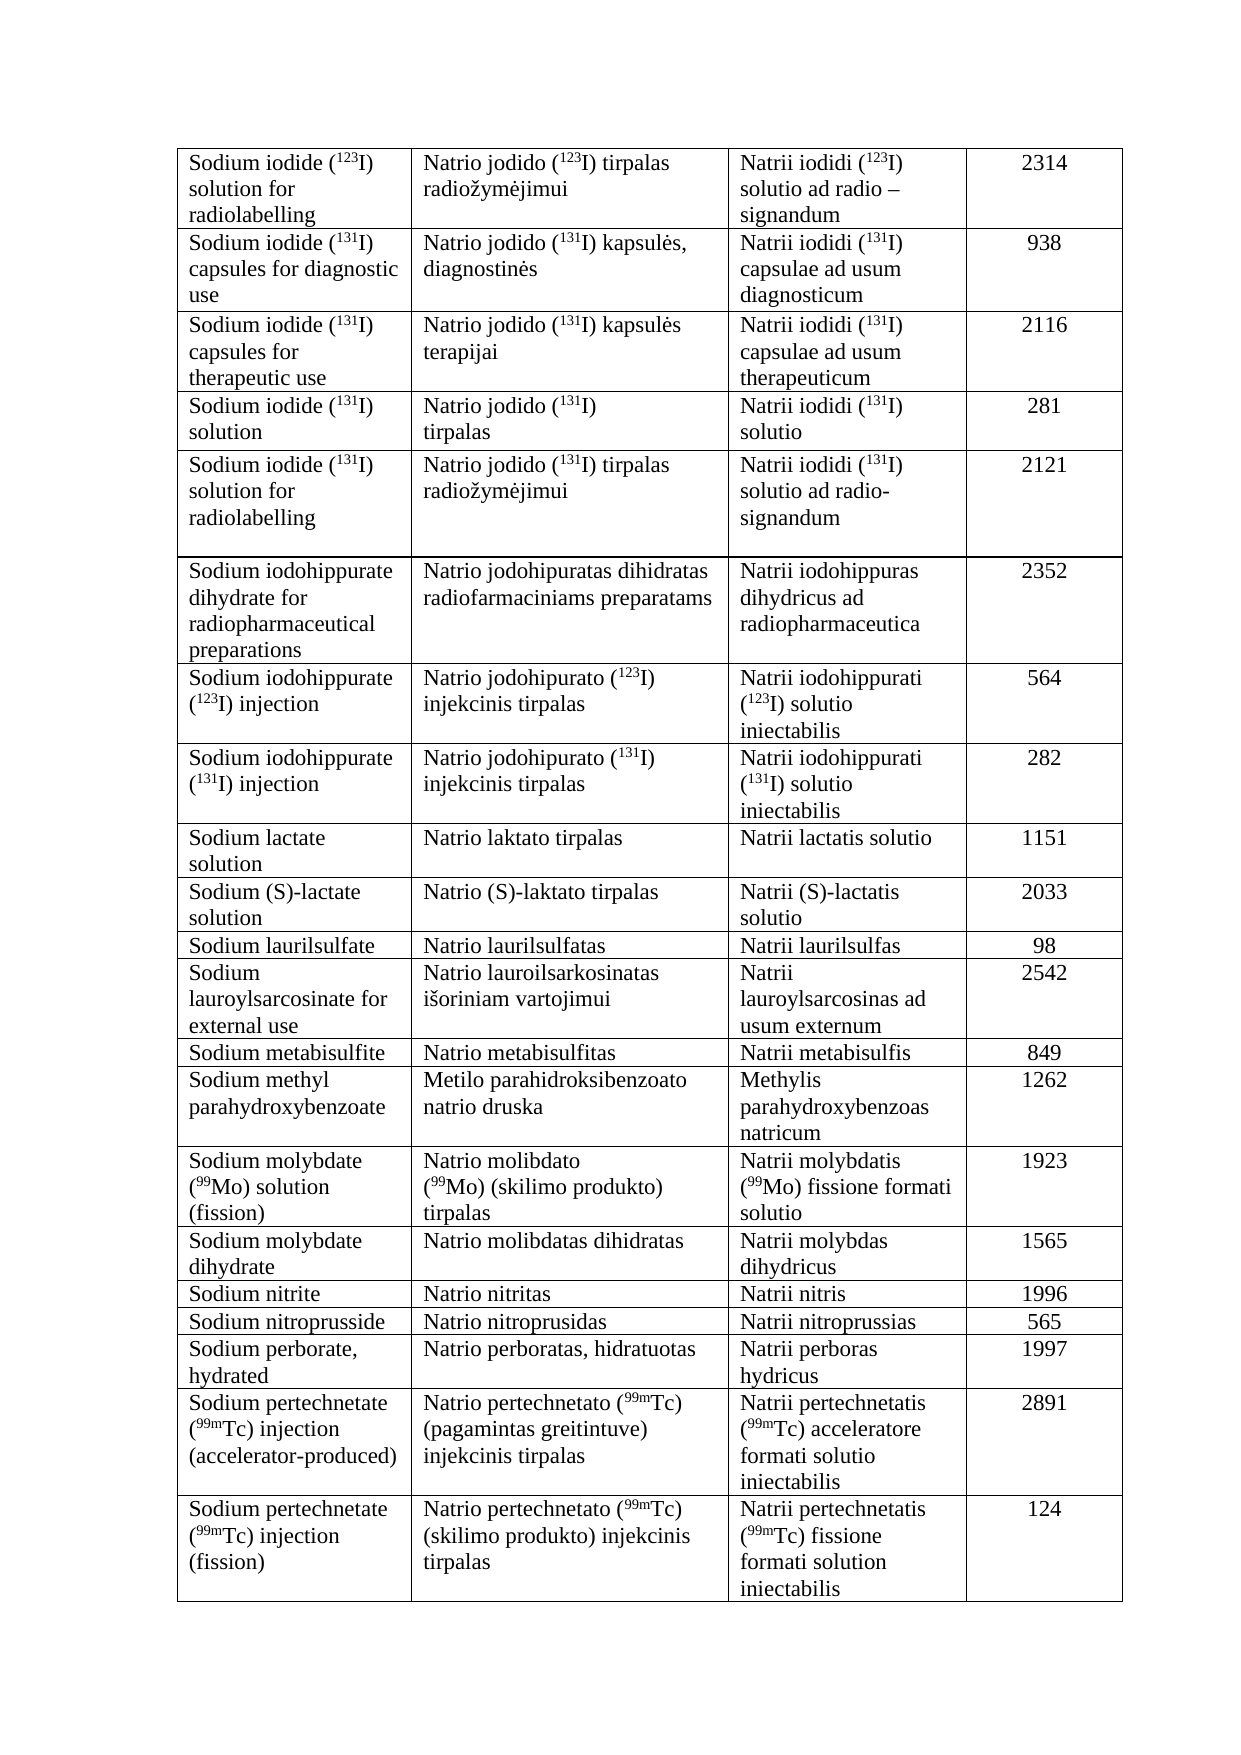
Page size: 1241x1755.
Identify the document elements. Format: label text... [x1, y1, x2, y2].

table_cell Sodium laurilsulfate [178, 932, 411, 958]
table_cell Natrii nitroprussias [729, 1308, 966, 1334]
table_cell 1262 [967, 1067, 1122, 1146]
table_cell 1565 [967, 1227, 1122, 1279]
table_cell 1923 [967, 1147, 1122, 1226]
table_cell 2542 [967, 959, 1122, 1038]
table_cell Natrio pertechnetato (99mTc) (skilimo produkto) injekcinis tirpalas [412, 1496, 728, 1601]
table_cell Natrii laurilsulfas [729, 932, 966, 958]
table_cell Natrio jodohipurato (131I) injekcinis tirpalas [412, 744, 728, 823]
table_cell Natrio jodohipurato (123I) injekcinis tirpalas [412, 664, 728, 743]
table_cell 1151 [967, 824, 1122, 877]
table_cell 2121 [967, 451, 1122, 556]
table_cell Natrii iodohippuras dihydricus ad radiopharmaceutica [729, 558, 966, 663]
table_cell Natrio molibdato (99Mo) (skilimo produkto) tirpalas [412, 1147, 728, 1226]
table_cell 124 [967, 1496, 1122, 1601]
table_cell Natrii (S)-lactatis solutio [729, 878, 966, 931]
table_cell Natrio jodido (131I) kapsulės terapijai [412, 312, 728, 391]
table_cell Natrii pertechnetatis (99mTc) acceleratore formati solutio iniectabilis [729, 1389, 966, 1494]
table_cell Sodium methyl parahydroxybenzoate [178, 1067, 411, 1146]
table_cell Natrii lactatis solutio [729, 824, 966, 877]
table_cell 1996 [967, 1281, 1122, 1307]
table_cell 2116 [967, 312, 1122, 391]
table_cell Natrii iodidi (131I) capsulae ad usum diagnosticum [729, 229, 966, 311]
table_cell 2314 [967, 149, 1122, 228]
table_cell Natrii iodohippurati (123I) solutio iniectabilis [729, 664, 966, 743]
table_cell Natrii perboras hydricus [729, 1335, 966, 1388]
table_cell Sodium molybdate dihydrate [178, 1227, 411, 1279]
table_cell Sodium iodohippurate dihydrate for radiopharmaceutical preparations [178, 558, 411, 663]
table_cell 564 [967, 664, 1122, 743]
table_cell 2352 [967, 558, 1122, 663]
table_cell Natrii molybdas dihydricus [729, 1227, 966, 1279]
table_cell Natrio pertechnetato (99mTc) (pagamintas greitintuve) injekcinis tirpalas [412, 1389, 728, 1494]
table_cell Natrii molybdatis (99Mo) fissione formati solutio [729, 1147, 966, 1226]
table_cell Sodium iodohippurate (123I) injection [178, 664, 411, 743]
table_cell Natrii pertechnetatis (99mTc) fissione formati solution iniectabilis [729, 1496, 966, 1601]
table_cell Sodium iodide (131I) capsules for therapeutic use [178, 312, 411, 391]
table_cell Natrio molibdatas dihidratas [412, 1227, 728, 1279]
table_cell Natrio jodohipuratas dihidratas radiofarmaciniams preparatams [412, 558, 728, 663]
table_cell Natrio jodido (131I) tirpalas radiožymėjimui [412, 451, 728, 556]
table_cell Sodium lactate solution [178, 824, 411, 877]
table_cell Sodium iodide (131I) solution for radiolabelling [178, 451, 411, 556]
table_cell Natrii lauroylsarcosinas ad usum externum [729, 959, 966, 1038]
table_cell Natrio jodido (131I) tirpalas [412, 392, 728, 450]
table_cell Sodium (S)-lactate solution [178, 878, 411, 931]
table_cell Natrii iodidi (131I) solutio ad radio-signandum [729, 451, 966, 556]
table_cell Natrio perboratas, hidratuotas [412, 1335, 728, 1388]
table_cell Natrii iodidi (131I) solutio [729, 392, 966, 450]
table_cell 98 [967, 932, 1122, 958]
table_cell Sodium iodide (131I) capsules for diagnostic use [178, 229, 411, 311]
table_cell 281 [967, 392, 1122, 450]
table_cell Sodium metabisulfite [178, 1039, 411, 1066]
table_cell 282 [967, 744, 1122, 823]
table_cell 2033 [967, 878, 1122, 931]
table_cell Natrii iodidi (131I) capsulae ad usum therapeuticum [729, 312, 966, 391]
table_cell Sodium perborate, hydrated [178, 1335, 411, 1388]
table_cell Metilo parahidroksibenzoato natrio druska [412, 1067, 728, 1146]
table_cell Natrio lauroilsarkosinatas išoriniam vartojimui [412, 959, 728, 1038]
table_cell Natrii iodohippurati (131I) solutio iniectabilis [729, 744, 966, 823]
table_cell Natrio (S)-laktato tirpalas [412, 878, 728, 931]
table_cell Natrii nitris [729, 1281, 966, 1307]
table_cell Sodium iodide (131I) solution [178, 392, 411, 450]
table_cell Natrii iodidi (123I) solutio ad radio – signandum [729, 149, 966, 228]
table_cell 565 [967, 1308, 1122, 1334]
table_cell Natrio laktato tirpalas [412, 824, 728, 877]
table_cell Sodium pertechnetate (99mTc) injection (accelerator-produced) [178, 1389, 411, 1494]
table_cell Sodium nitroprusside [178, 1308, 411, 1334]
table_cell 1997 [967, 1335, 1122, 1388]
table_cell Sodium iodohippurate (131I) injection [178, 744, 411, 823]
table_cell Natrio jodido (131I) kapsulės, diagnostinės [412, 229, 728, 311]
table_cell Sodium pertechnetate (99mTc) injection (fission) [178, 1496, 411, 1601]
table_cell Sodium molybdate (99Mo) solution (fission) [178, 1147, 411, 1226]
table_cell Sodium lauroylsarcosinate for external use [178, 959, 411, 1038]
table_cell Natrio metabisulfitas [412, 1039, 728, 1066]
table_cell Natrii metabisulfis [729, 1039, 966, 1066]
table_cell Natrio nitritas [412, 1281, 728, 1307]
table_cell Sodium iodide (123I) solution for radiolabelling [178, 149, 411, 228]
table_cell Methylis parahydroxybenzoas natricum [729, 1067, 966, 1146]
table_cell Natrio jodido (123I) tirpalas radiožymėjimui [412, 149, 728, 228]
table_cell Sodium nitrite [178, 1281, 411, 1307]
table_cell 849 [967, 1039, 1122, 1066]
table_cell 2891 [967, 1389, 1122, 1494]
table_cell Natrio nitroprusidas [412, 1308, 728, 1334]
table_cell 938 [967, 229, 1122, 311]
table_cell Natrio laurilsulfatas [412, 932, 728, 958]
